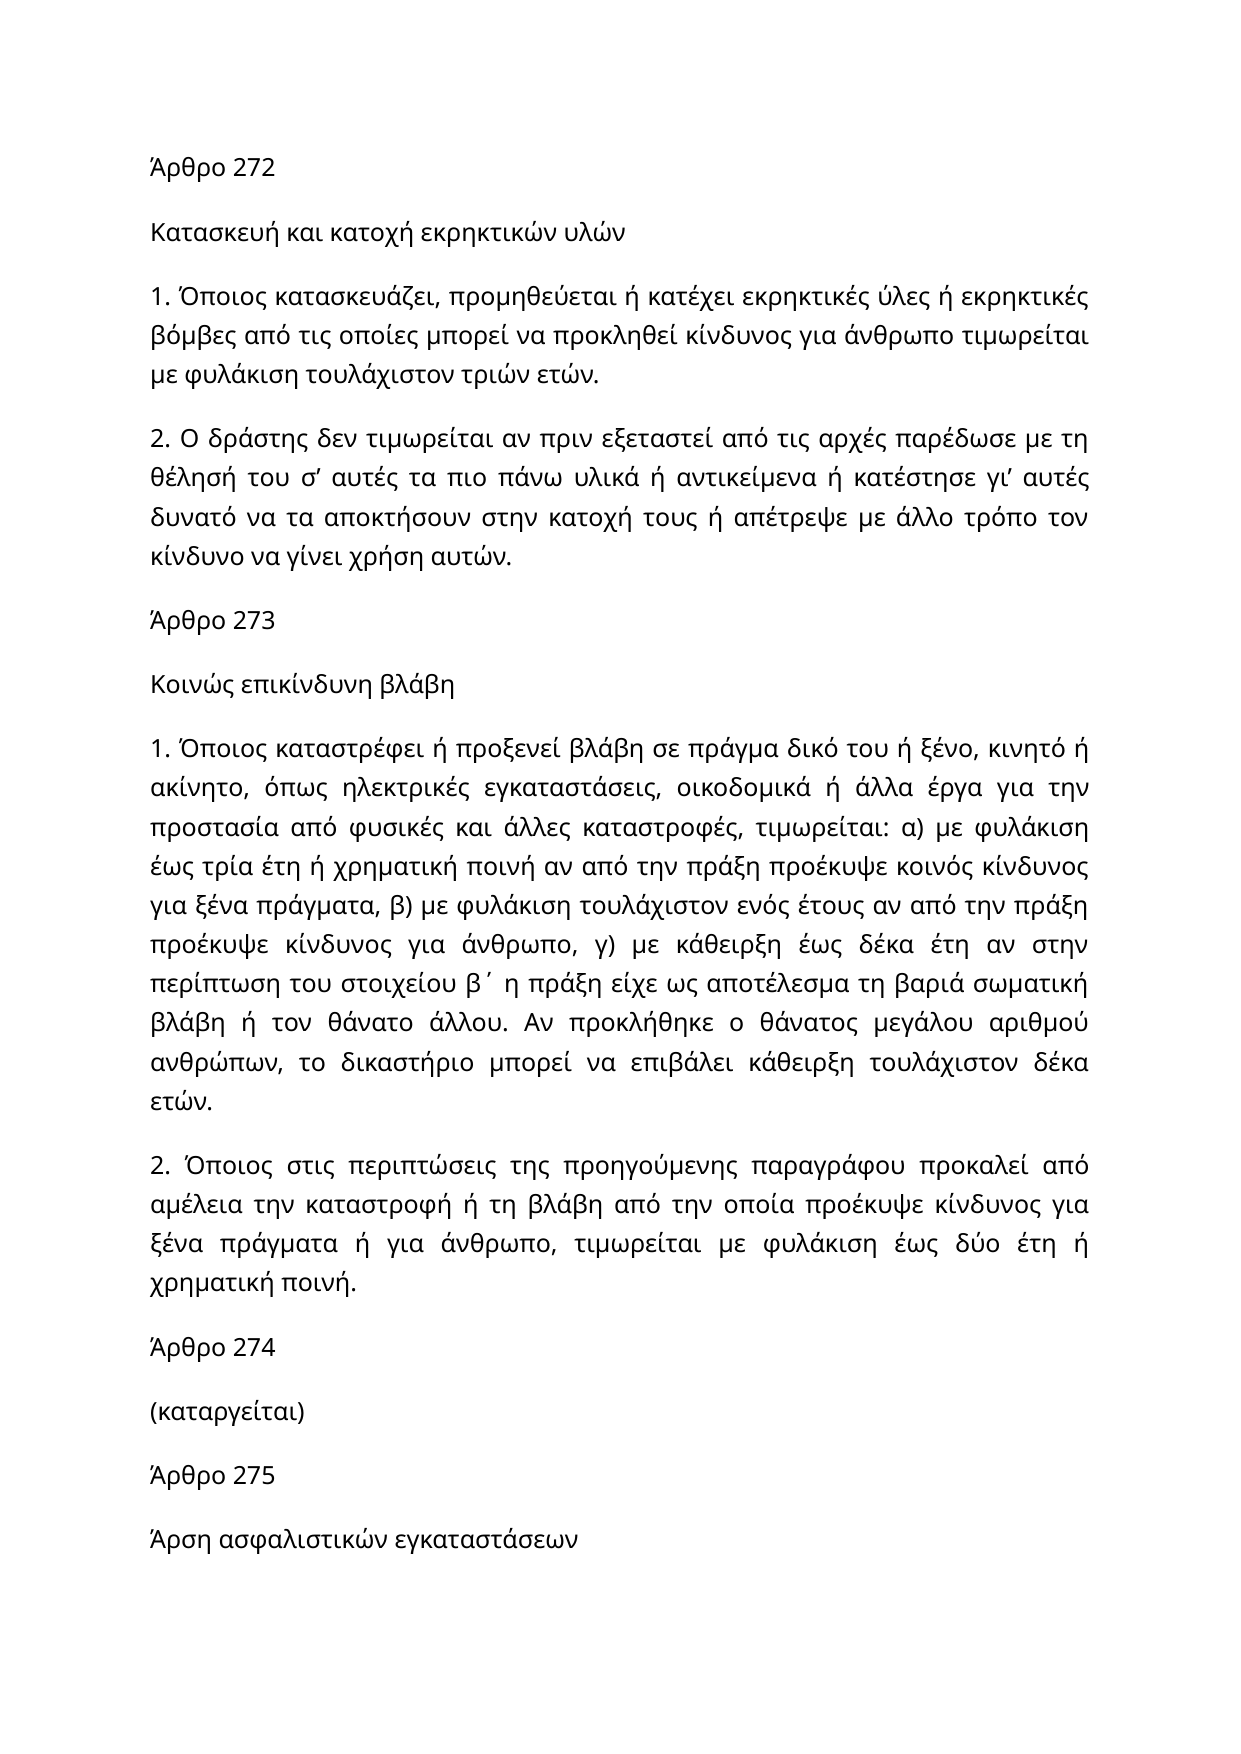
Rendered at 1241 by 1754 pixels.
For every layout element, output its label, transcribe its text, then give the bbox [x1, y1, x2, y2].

text 1. Όποιος καταστρέφει ή προξενεί βλάβη σε πράγμα δικό του ή ξένο, κινητό ή ακίνητο, όπως ηλεκτρικές εγκαταστάσεις, οικοδομικά ή άλλα έργα για την προστασία από φυσικές και άλλες καταστροφές, τιμωρείται: α) με φυλάκιση έως τρία έτη ή χρηματική ποινή αν από την πράξη προέκυψε κοινός κίνδυνος για ξένα πράγματα, β) με φυλάκιση τουλάχιστον ενός έτους αν από την πράξη προέκυψε κίνδυνος για άνθρωπο, γ) με κάθειρξη έως δέκα έτη αν στην περίπτωση του στοιχείου β΄ η πράξη είχε ως αποτέλεσμα τη βαριά σωματική βλάβη ή τον θάνατο άλλου. Αν προκλήθηκε ο θάνατος μεγάλου αριθμού ανθρώπων, το δικαστήριο μπορεί να επιβάλει κάθειρξη τουλάχιστον δέκα ετών. [150, 731, 1090, 1117]
text (καταργείται) [150, 1393, 1090, 1427]
text Άρθρο 273 [150, 602, 1090, 637]
text Άρθρο 275 [150, 1457, 1090, 1492]
text Άρθρο 274 [150, 1329, 1090, 1363]
text Κοινώς επικίνδυνη βλάβη [150, 667, 1090, 701]
text Άρθρο 272 [150, 150, 1090, 184]
text 1. Όποιος κατασκευάζει, προμηθεύεται ή κατέχει εκρηκτικές ύλες ή εκρηκτικές βόμβες από τις οποίες μπορεί να προκληθεί κίνδυνος για άνθρωπο τιμωρείται με φυλάκιση τουλάχιστον τριών ετών. [150, 278, 1090, 391]
text 2. Όποιος στις περιπτώσεις της προηγούμενης παραγράφου προκαλεί από αμέλεια την καταστροφή ή τη βλάβη από την οποία προέκυψε κίνδυνος για ξένα πράγματα ή για άνθρωπο, τιμωρείται με φυλάκιση έως δύο έτη ή χρηματική ποινή. [150, 1147, 1090, 1299]
text Κατασκευή και κατοχή εκρηκτικών υλών [150, 214, 1090, 248]
text 2. Ο δράστης δεν τιμωρείται αν πριν εξεταστεί από τις αρχές παρέδωσε με τη θέλησή του σ’ αυτές τα πιο πάνω υλικά ή αντικείμενα ή κατέστησε γι’ αυτές δυνατό να τα αποκτήσουν στην κατοχή τους ή απέτρεψε με άλλο τρόπο τον κίνδυνο να γίνει χρήση αυτών. [150, 421, 1090, 572]
text Άρση ασφαλιστικών εγκαταστάσεων [150, 1522, 1090, 1556]
